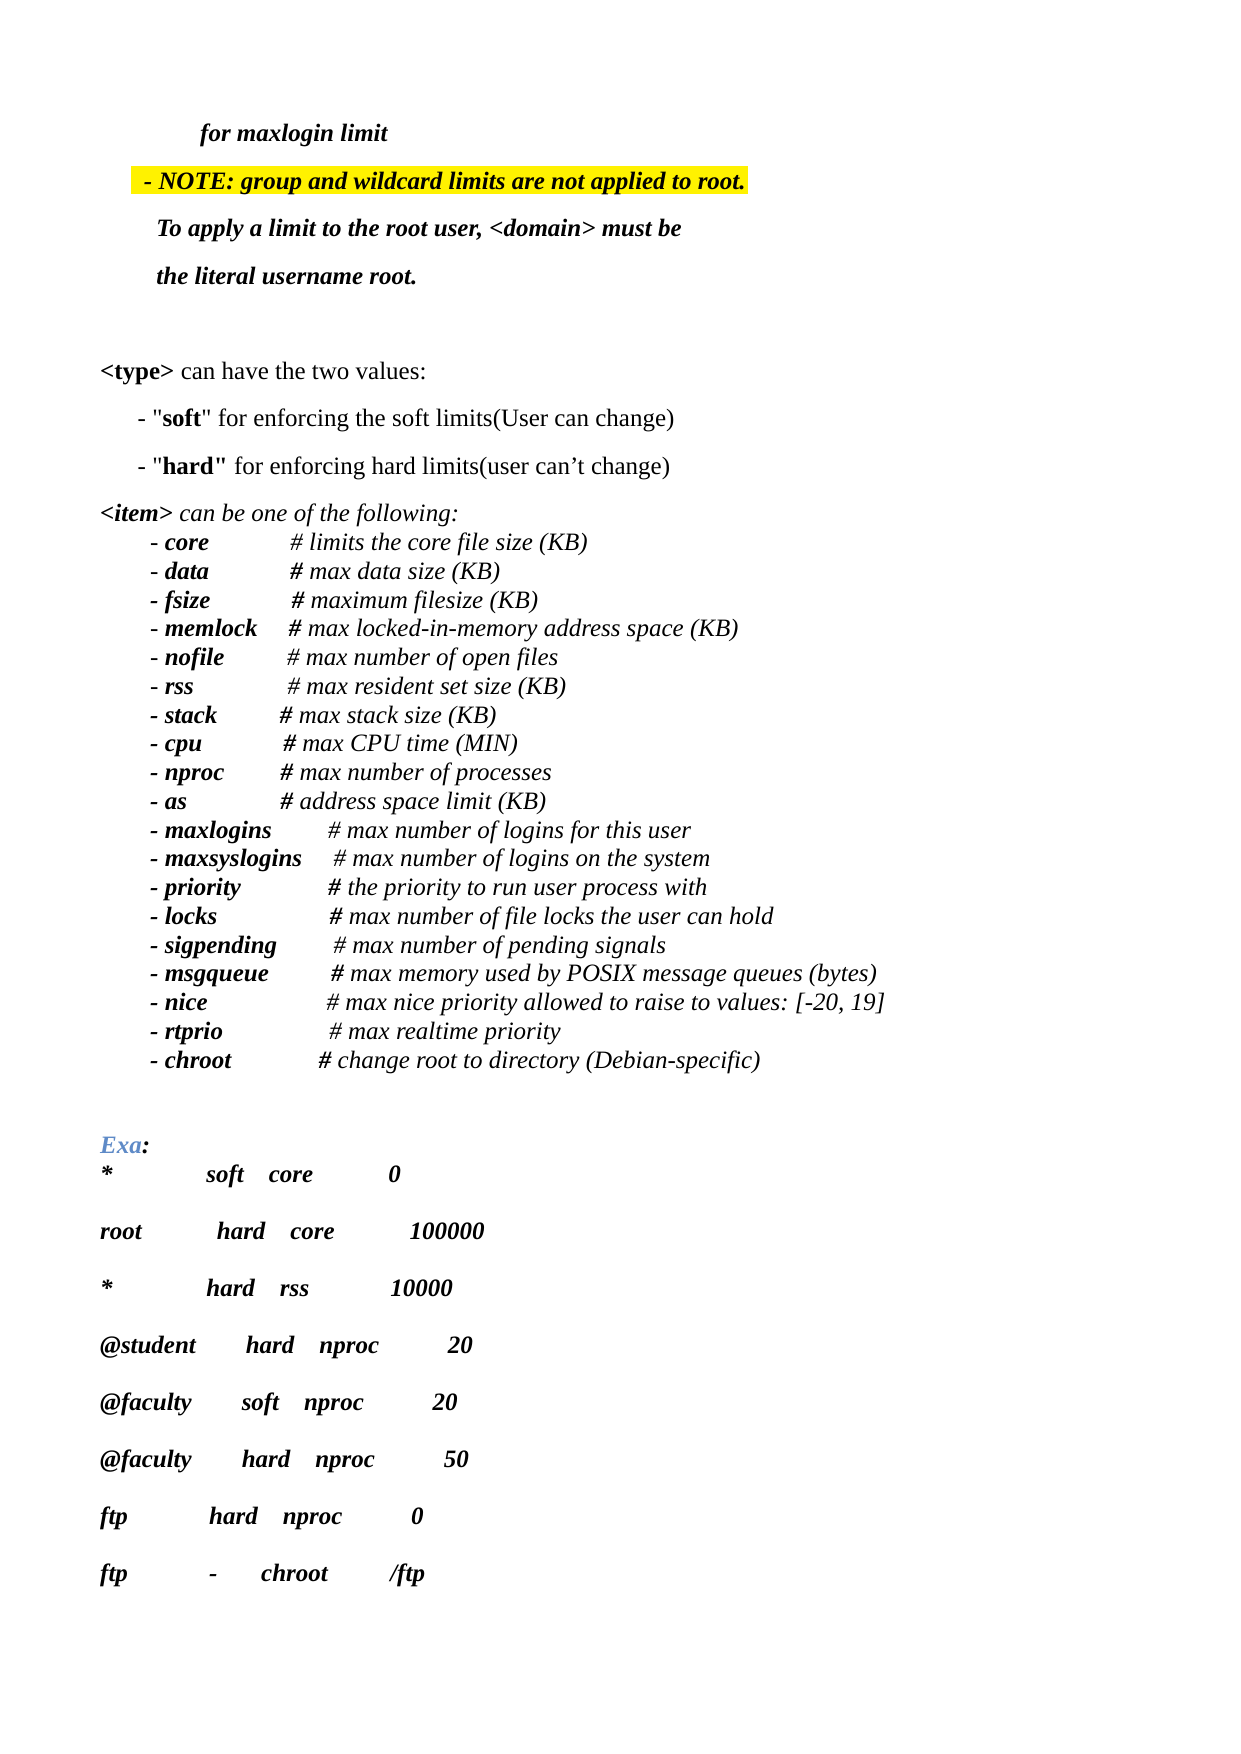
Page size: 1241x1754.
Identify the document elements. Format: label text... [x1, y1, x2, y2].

text - nofile # max number of open files [100, 642, 1175, 671]
text - rss # max resident set size (KB) [100, 671, 1175, 700]
text - core # limits the core file size (KB) [100, 527, 1175, 556]
text - fsize # maximum filesize (KB) [100, 585, 1175, 613]
text Exa: [100, 1130, 1175, 1159]
text - maxlogins # max number of logins for this user [100, 815, 1175, 843]
text for maxlogin limit [100, 118, 1175, 147]
text ftp - chroot /ftp [100, 1558, 1175, 1587]
text - chroot # change root to directory (Debian-specific) [100, 1045, 1175, 1073]
text - as # address space limit (KB) [100, 786, 1175, 815]
text @student hard nproc 20 [100, 1330, 1175, 1359]
text <item> can be one of the following: [100, 498, 1175, 527]
text * soft core 0 [100, 1159, 1175, 1188]
text root hard core 100000 [100, 1216, 1175, 1245]
text - maxsyslogins # max number of logins on the system [100, 843, 1175, 872]
text - sigpending # max number of pending signals [100, 930, 1175, 958]
text - memlock # max locked-in-memory address space (KB) [100, 613, 1175, 642]
text - nice # max nice priority allowed to raise to values: [-20, 19] [100, 987, 1175, 1016]
text - "soft" for enforcing the soft limits(User can change) [100, 403, 1175, 432]
text * hard rss 10000 [100, 1273, 1175, 1302]
text - rtprio # max realtime priority [100, 1016, 1175, 1045]
text - priority # the priority to run user process with [100, 872, 1175, 901]
text - nproc # max number of processes [100, 757, 1175, 786]
text <type> can have the two values: [100, 356, 1175, 384]
text - data # max data size (KB) [100, 556, 1175, 585]
text - NOTE: group and wildcard limits are not applied to root. [100, 166, 1175, 194]
text - stack # max stack size (KB) [100, 700, 1175, 728]
text - "hard" for enforcing hard limits(user can’t change) [100, 451, 1175, 480]
text @faculty soft nproc 20 [100, 1387, 1175, 1416]
text - cpu # max CPU time (MIN) [100, 728, 1175, 757]
text - locks # max number of file locks the user can hold [100, 901, 1175, 930]
text To apply a limit to the root user, <domain> must be [100, 213, 1175, 242]
text ftp hard nproc 0 [100, 1501, 1175, 1530]
text @faculty hard nproc 50 [100, 1444, 1175, 1473]
text - msgqueue # max memory used by POSIX message queues (bytes) [100, 958, 1175, 987]
text the literal username root. [100, 261, 1175, 290]
